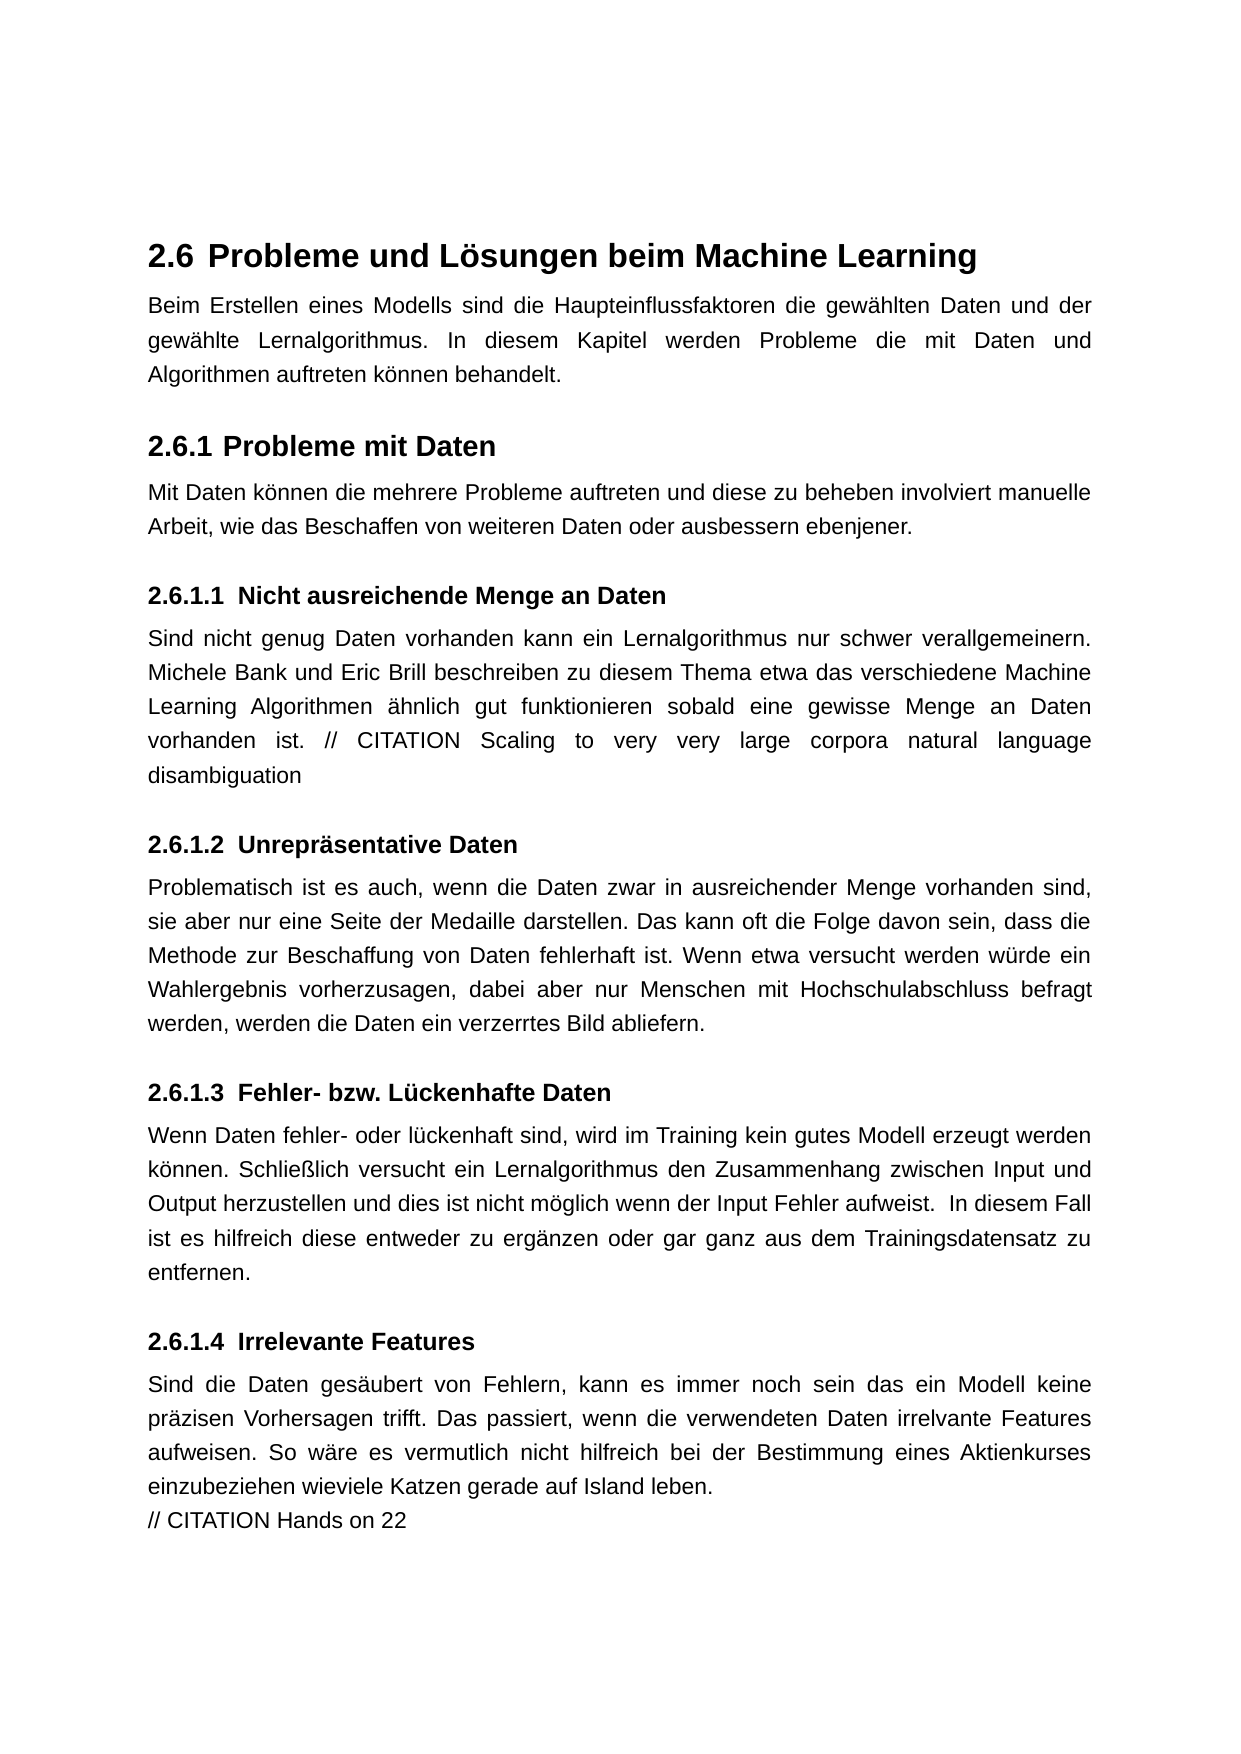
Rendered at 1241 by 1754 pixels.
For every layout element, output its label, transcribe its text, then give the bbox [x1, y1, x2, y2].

text Wenn Daten fehler- oder lückenhaft sind, wird im Training kein gutes Modell erzeugt werden können. Schließlich versucht ein Lernalgorithmus den Zusammenhang zwischen Input und Output herzustellen und dies ist nicht möglich wenn der Input Fehler aufweist. In diesem Fall ist es hilfreich diese entweder zu ergänzen oder gar ganz aus dem Trainingsdatensatz zu entfernen. [148, 1122, 1092, 1285]
subtitle Probleme und Lösungen beim Machine Learning [148, 236, 1092, 275]
text Sind nicht genug Daten vorhanden kann ein Lernalgorithmus nur schwer verallgemeinern. Michele Bank und Eric Brill beschreiben zu diesem Thema etwa das verschiedene Machine Learning Algorithmen ähnlich gut funktionieren sobald eine gewisse Menge an Daten vorhanden ist. // CITATION Scaling to very very large corpora natural language disambiguation [148, 625, 1092, 788]
subtitle Fehler- bzw. Lückenhafte Daten [148, 1078, 1092, 1107]
text Mit Daten können die mehrere Probleme auftreten und diese zu beheben involviert manuelle Arbeit, wie das Beschaffen von weiteren Daten oder ausbessern ebenjener. [148, 479, 1092, 539]
subtitle Irrelevante Features [148, 1327, 1092, 1356]
subtitle Unrepräsentative Daten [148, 830, 1092, 859]
text Sind die Daten gesäubert von Fehlern, kann es immer noch sein das ein Modell keine präzisen Vorhersagen trifft. Das passiert, wenn die verwendeten Daten irrelvante Features aufweisen. So wäre es vermutlich nicht hilfreich bei der Bestimmung eines Aktienkurses einzubeziehen wieviele Katzen gerade auf Island leben. [148, 1371, 1092, 1499]
text Problematisch ist es auch, wenn die Daten zwar in ausreichender Menge vorhanden sind, sie aber nur eine Seite der Medaille darstellen. Das kann oft die Folge davon sein, dass die Methode zur Beschaffung von Daten fehlerhaft ist. Wenn etwa versucht werden würde ein Wahlergebnis vorherzusagen, dabei aber nur Menschen mit Hochschulabschluss befragt werden, werden die Daten ein verzerrtes Bild abliefern. [148, 873, 1092, 1036]
text Beim Erstellen eines Modells sind die Haupteinflussfaktoren die gewählten Daten und der gewählte Lernalgorithmus. In diesem Kapitel werden Probleme die mit Daten und Algorithmen auftreten können behandelt. [148, 292, 1092, 387]
subtitle Probleme mit Daten [148, 429, 1092, 463]
text // CITATION Hands on 22 [148, 1507, 1092, 1533]
subtitle Nicht ausreichende Menge an Daten [148, 581, 1092, 610]
